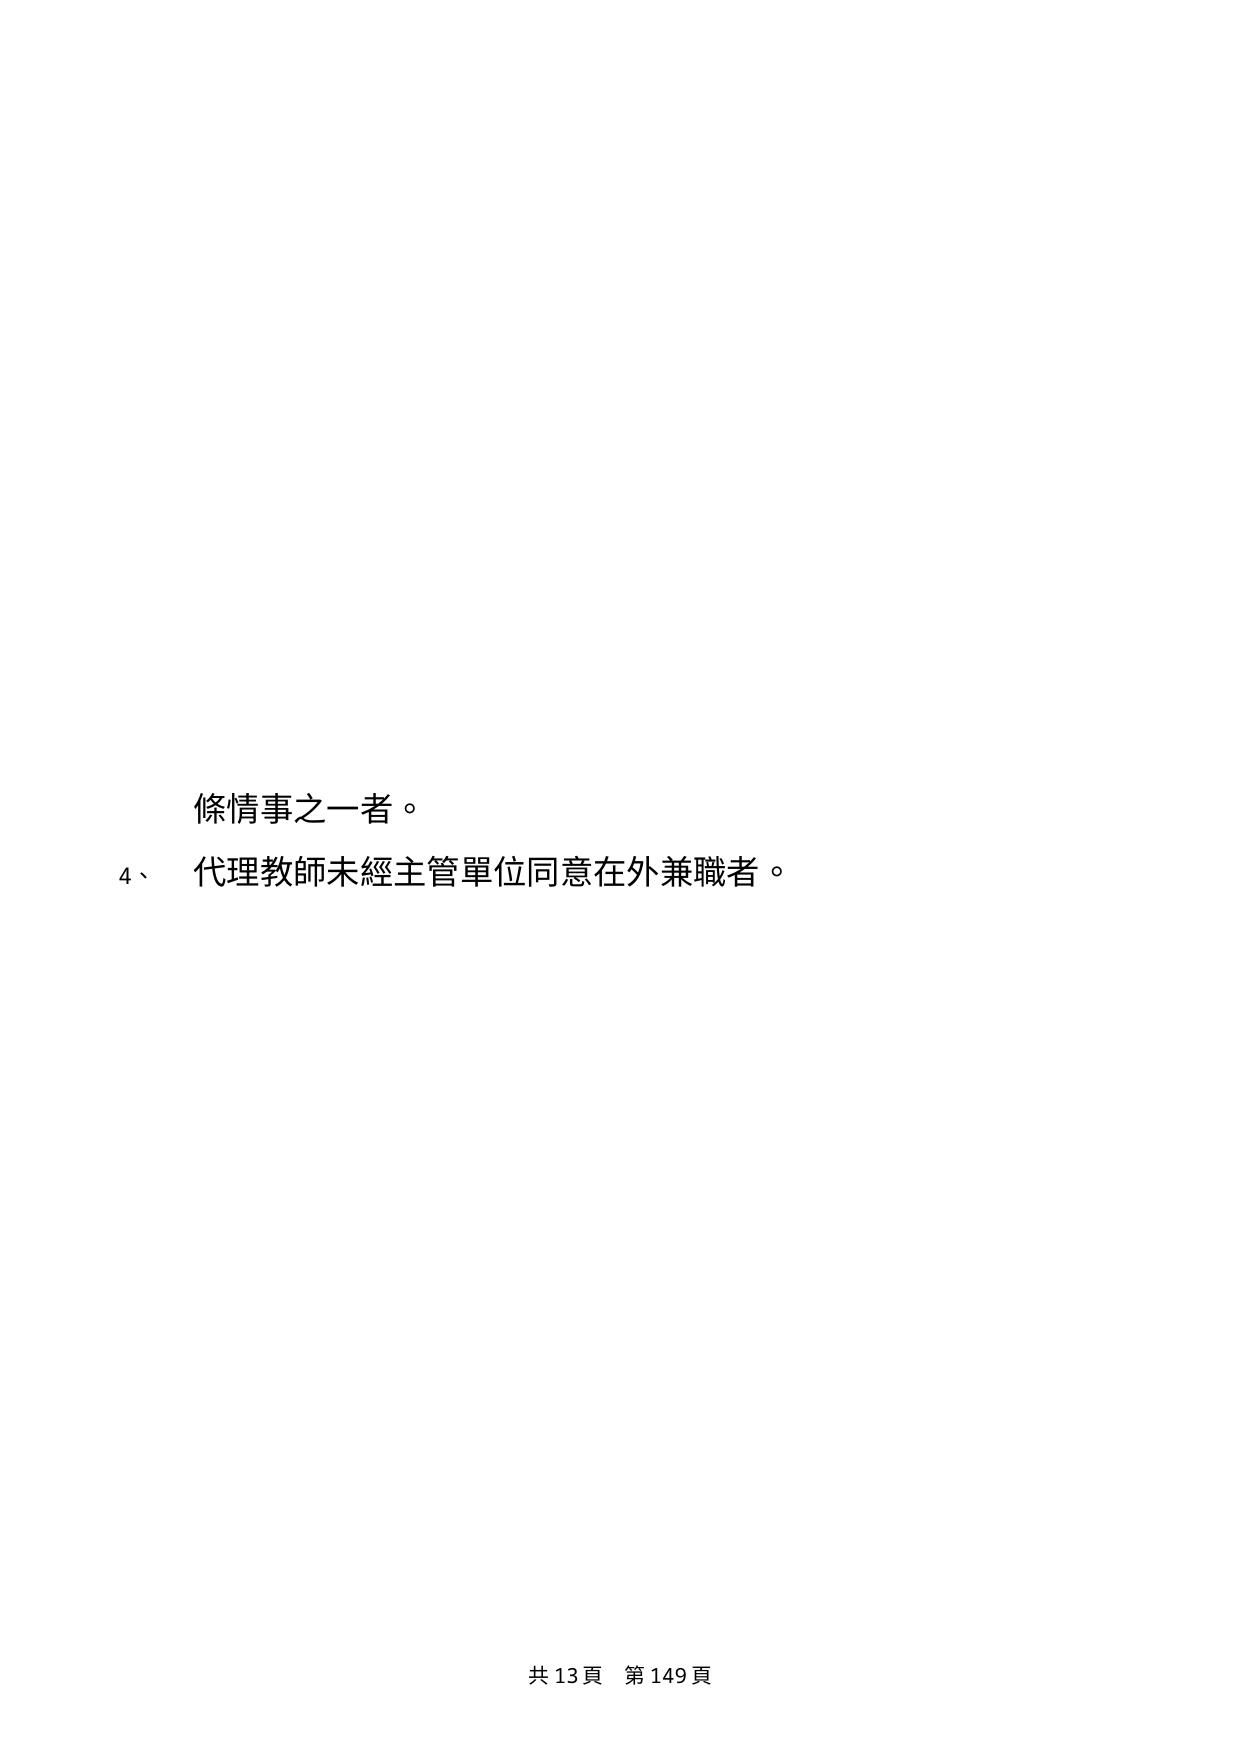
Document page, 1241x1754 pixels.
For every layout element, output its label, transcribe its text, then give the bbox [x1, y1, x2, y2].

list 代理教師未經主管單位同意在外兼職者。 [118, 828, 1122, 891]
list 條情事之一者。 [118, 766, 1122, 828]
